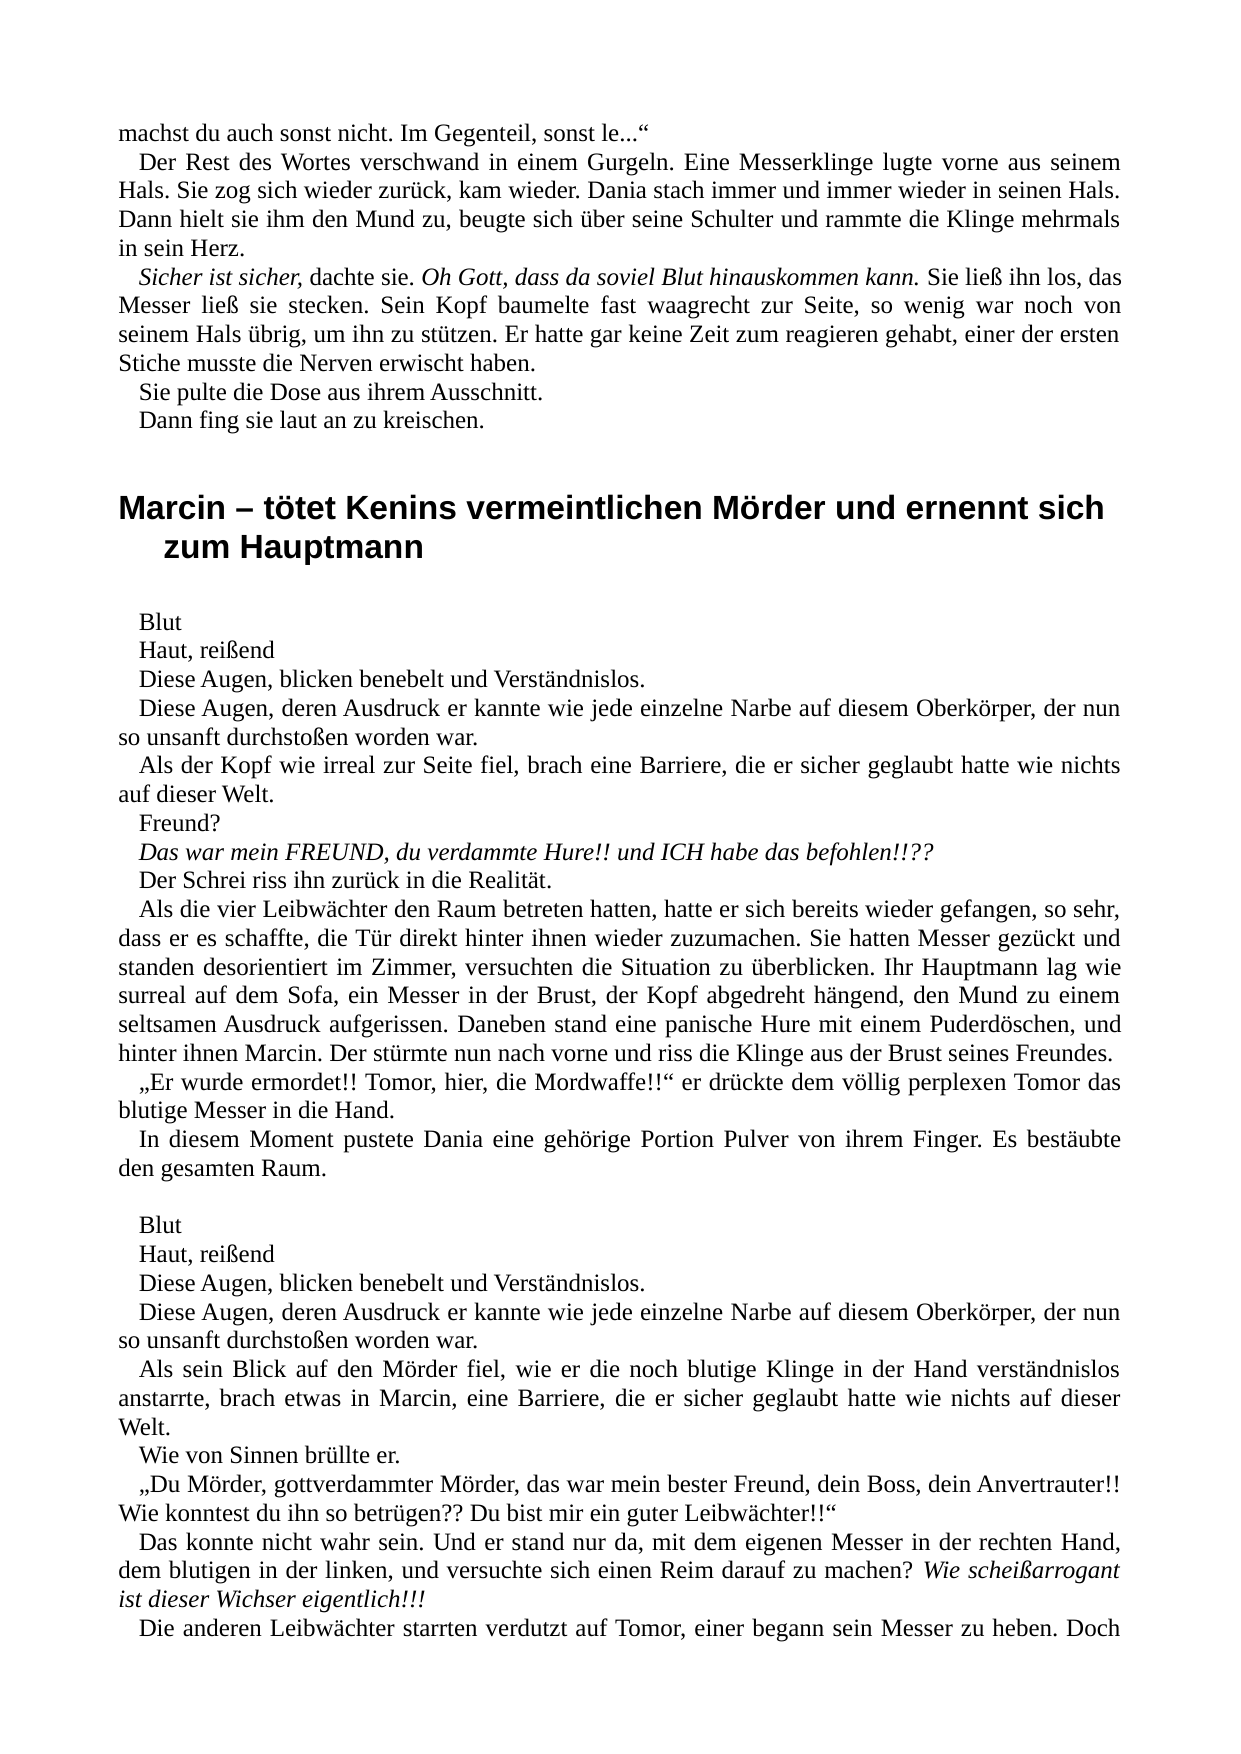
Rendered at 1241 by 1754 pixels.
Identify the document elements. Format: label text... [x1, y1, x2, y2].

text Wie von Sinnen brüllte er. [118, 1440, 1122, 1469]
text Sie pulte die Dose aus ihrem Ausschnitt. [118, 377, 1122, 406]
text Haut, reißend [118, 635, 1122, 664]
subtitle Marcin – tötet Kenins vermeintlichen Mörder und ernennt sich zum Hauptmann [118, 488, 1122, 565]
text Sicher ist sicher, dachte sie. Oh Gott, dass da soviel Blut hinauskommen kann. Sie ließ ihn los, das Messer ließ sie stecken. Sein Kopf baumelte fast waagrecht zur Seite, so wenig war noch von seinem Hals übrig, um ihn zu stützen. Er hatte gar keine Zeit zum reagieren gehabt, einer der ersten Stiche musste die Nerven erwischt haben. [118, 262, 1122, 377]
text Als der Kopf wie irreal zur Seite fiel, brach eine Barriere, die er sicher geglaubt hatte wie nichts auf dieser Welt. [118, 750, 1122, 808]
text Freund? [118, 808, 1122, 837]
text Der Rest des Wortes verschwand in einem Gurgeln. Eine Messerklinge lugte vorne aus seinem Hals. Sie zog sich wieder zurück, kam wieder. Dania stach immer und immer wieder in seinen Hals. Dann hielt sie ihm den Mund zu, beugte sich über seine Schulter und rammte die Klinge mehrmals in sein Herz. [118, 147, 1122, 262]
text Dann fing sie laut an zu kreischen. [118, 406, 1122, 434]
text Diese Augen, blicken benebelt und Verständnislos. [118, 664, 1122, 693]
text Der Schrei riss ihn zurück in die Realität. [118, 865, 1122, 894]
text Das war mein FREUND, du verdammte Hure!! und ICH habe das befohlen!!?? [118, 837, 1122, 865]
text Diese Augen, deren Ausdruck er kannte wie jede einzelne Narbe auf diesem Oberkörper, der nun so unsanft durchstoßen worden war. [118, 693, 1122, 750]
text In diesem Moment pustete Dania eine gehörige Portion Pulver von ihrem Finger. Es bestäubte den gesamten Raum. [118, 1124, 1122, 1182]
text Diese Augen, blicken benebelt und Verständnislos. [118, 1268, 1122, 1297]
text machst du auch sonst nicht. Im Gegenteil, sonst le...“ [118, 118, 1122, 147]
text „Er wurde ermordet!! Tomor, hier, die Mordwaffe!!“ er drückte dem völlig perplexen Tomor das blutige Messer in die Hand. [118, 1067, 1122, 1124]
text Blut [118, 607, 1122, 635]
text Als sein Blick auf den Mörder fiel, wie er die noch blutige Klinge in der Hand verständnislos anstarrte, brach etwas in Marcin, eine Barriere, die er sicher geglaubt hatte wie nichts auf dieser Welt. [118, 1354, 1122, 1440]
text Blut [118, 1210, 1122, 1239]
text Haut, reißend [118, 1239, 1122, 1268]
text „Du Mörder, gottverdammter Mörder, das war mein bester Freund, dein Boss, dein Anvertrauter!! Wie konntest du ihn so betrügen?? Du bist mir ein guter Leibwächter!!“ [118, 1469, 1122, 1527]
text Das konnte nicht wahr sein. Und er stand nur da, mit dem eigenen Messer in der rechten Hand, dem blutigen in der linken, und versuchte sich einen Reim darauf zu machen? Wie scheißarrogant ist dieser Wichser eigentlich!!! [118, 1527, 1122, 1613]
text Die anderen Leibwächter starrten verdutzt auf Tomor, einer begann sein Messer zu heben. Doch [118, 1613, 1122, 1642]
text Als die vier Leibwächter den Raum betreten hatten, hatte er sich bereits wieder gefangen, so sehr, dass er es schaffte, die Tür direkt hinter ihnen wieder zuzumachen. Sie hatten Messer gezückt und standen desorientiert im Zimmer, versuchten die Situation zu überblicken. Ihr Hauptmann lag wie surreal auf dem Sofa, ein Messer in der Brust, der Kopf abgedreht hängend, den Mund zu einem seltsamen Ausdruck aufgerissen. Daneben stand eine panische Hure mit einem Puderdöschen, und hinter ihnen Marcin. Der stürmte nun nach vorne und riss die Klinge aus der Brust seines Freundes. [118, 894, 1122, 1067]
text Diese Augen, deren Ausdruck er kannte wie jede einzelne Narbe auf diesem Oberkörper, der nun so unsanft durchstoßen worden war. [118, 1297, 1122, 1354]
